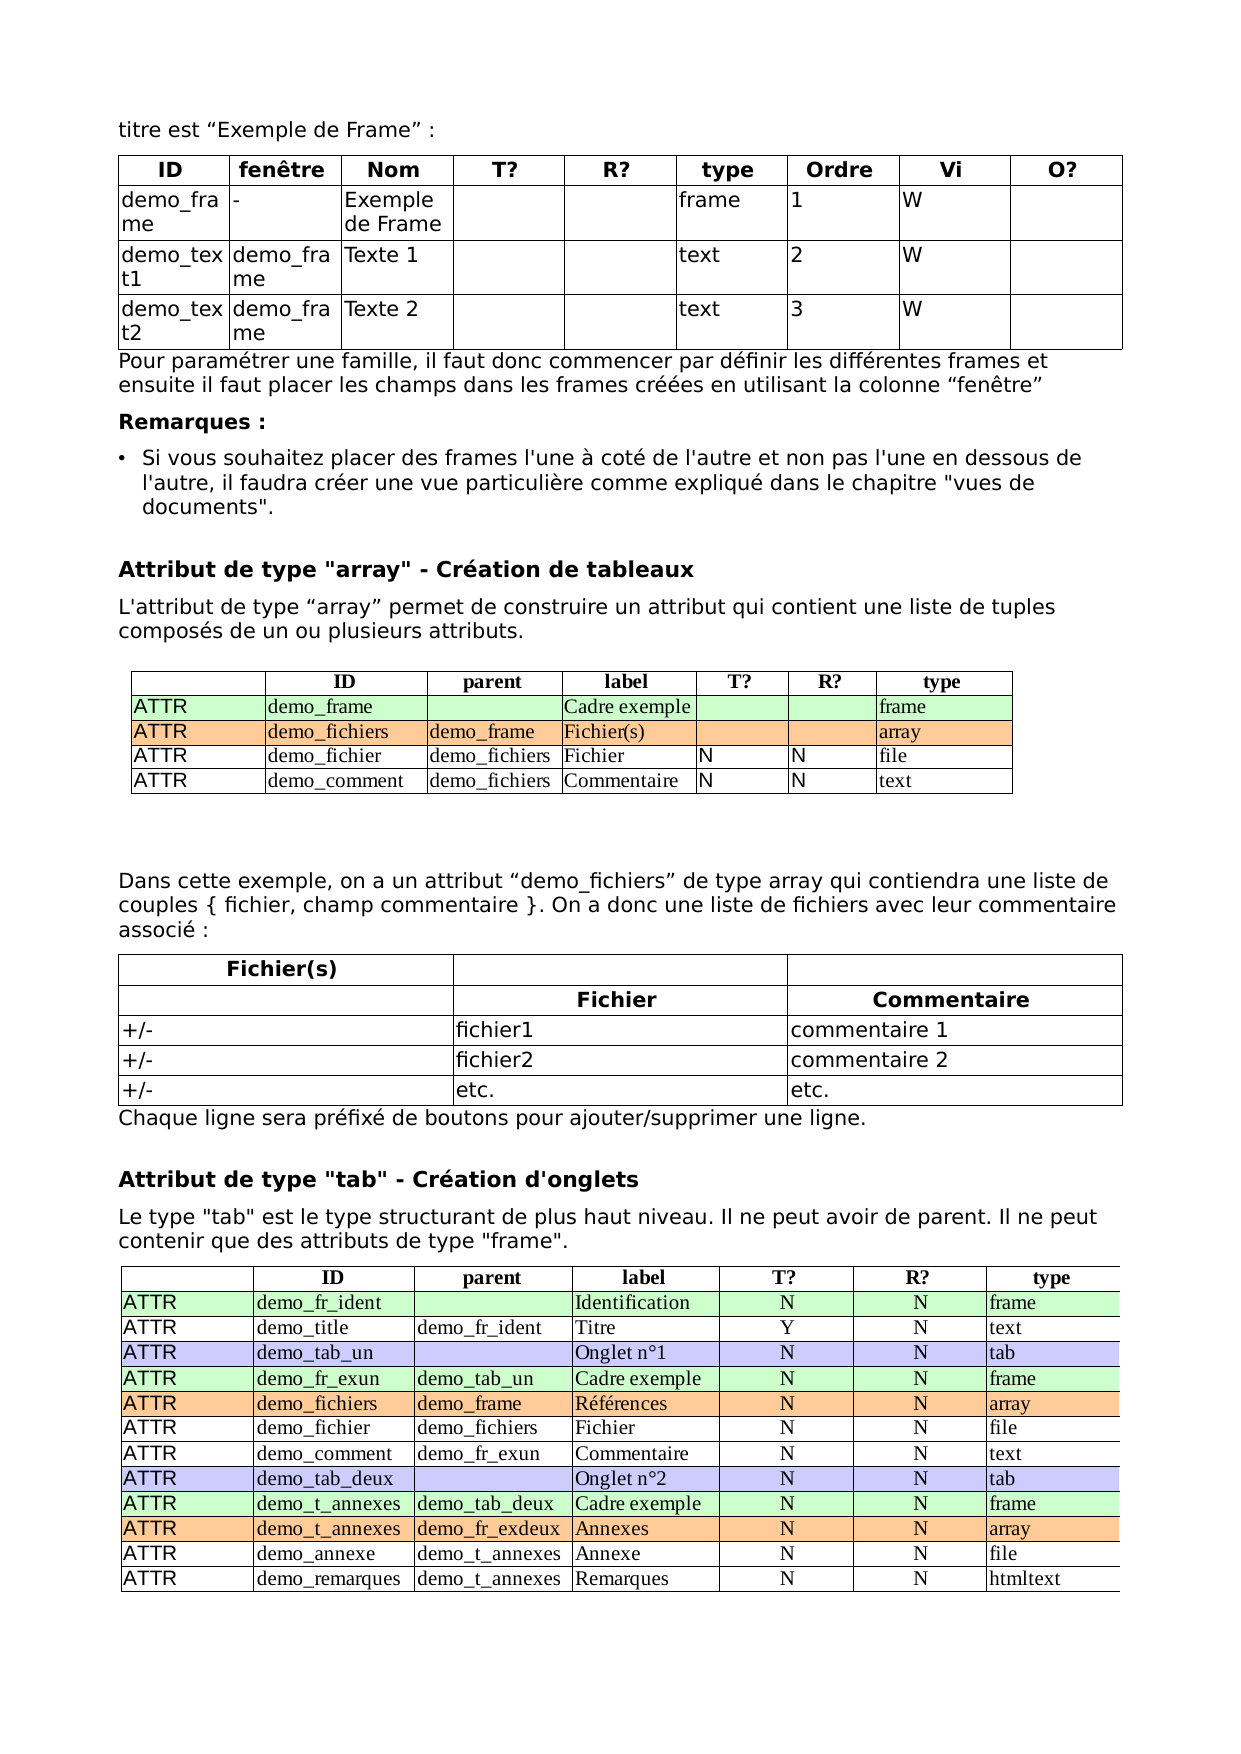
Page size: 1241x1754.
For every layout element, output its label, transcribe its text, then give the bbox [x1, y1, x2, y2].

table_cell [454, 241, 564, 294]
subtitle Attribut de type "array" - Création de tableaux [118, 557, 1122, 582]
table_cell W [900, 295, 1010, 348]
subtitle Attribut de type "tab" - Création d'onglets [118, 1167, 1122, 1193]
table_header fenêtre [230, 156, 341, 185]
table_header R? [565, 156, 676, 185]
table_cell - [230, 186, 341, 239]
table_cell demo_text2 [119, 295, 229, 348]
table_cell demo_frame [230, 295, 341, 348]
table_header type [677, 156, 787, 185]
table_cell 3 [788, 295, 899, 348]
table_header T? [454, 156, 564, 185]
text Remarques : [118, 410, 1122, 434]
table_cell W [900, 186, 1010, 239]
table_cell 2 [788, 241, 899, 294]
table_header ID [119, 156, 229, 185]
table_cell commentaire 2 [788, 1046, 1122, 1075]
table_cell fichier1 [454, 1016, 787, 1045]
text Le type "tab" est le type structurant de plus haut niveau. Il ne peut avoir de parent. Il ne peut contenir que des attributs de type "frame". [118, 1205, 1122, 1254]
table_cell etc. [454, 1076, 787, 1105]
text Dans cette exemple, on a un attribut “demo_fichiers” de type array qui contiendra une liste de couples { fichier, champ commentaire }. On a donc une liste de fichiers avec leur commentaire associé : [118, 869, 1122, 942]
table_cell +/- [119, 1076, 453, 1105]
table_cell +/- [119, 1046, 453, 1075]
table_cell [454, 295, 564, 348]
table_cell [454, 186, 564, 239]
table_cell [1011, 186, 1122, 239]
table_cell [1011, 295, 1122, 348]
table_cell [565, 241, 676, 294]
table_cell frame [677, 186, 787, 239]
table_header [788, 955, 1122, 984]
table_cell demo_frame [230, 241, 341, 294]
table_cell Fichier [454, 986, 787, 1015]
table_cell Texte 1 [342, 241, 453, 294]
table_header Ordre [788, 156, 899, 185]
table_cell fichier2 [454, 1046, 787, 1075]
table_cell +/- [119, 1016, 453, 1045]
table_cell Texte 2 [342, 295, 453, 348]
text Pour paramétrer une famille, il faut donc commencer par définir les différentes frames et ensuite il faut placer les champs dans les frames créées en utilisant la colonne “fenêtre” [118, 350, 1122, 397]
table_header Vi [900, 156, 1010, 185]
table_cell Commentaire [788, 986, 1122, 1015]
table_header Fichier(s) [119, 955, 453, 984]
text L'attribut de type “array” permet de construire un attribut qui contient une liste de tuples composés de un ou plusieurs attributs. [118, 595, 1122, 643]
table_cell Exemple de Frame [342, 186, 453, 239]
table_cell [1011, 241, 1122, 294]
list Si vous souhaitez placer des frames l'une à coté de l'autre et non pas l'une en dessous de l'autre, il faudra créer une vue particulière comme expliqué dans le chapitre "vues de documents". [118, 446, 1122, 519]
table_cell [565, 186, 676, 239]
table_cell [565, 295, 676, 348]
text Chaque ligne sera préfixé de boutons pour ajouter/supprimer une ligne. [118, 1106, 1122, 1130]
table_cell [119, 986, 453, 1015]
table_cell commentaire 1 [788, 1016, 1122, 1045]
table_cell demo_text1 [119, 241, 229, 294]
table_header O? [1011, 156, 1122, 185]
table_cell 1 [788, 186, 899, 239]
table_header [454, 955, 787, 984]
table_header Nom [342, 156, 453, 185]
table_cell demo_frame [119, 186, 229, 239]
table_cell text [677, 295, 787, 348]
text titre est “Exemple de Frame” : [118, 118, 1122, 142]
table_cell text [677, 241, 787, 294]
table_cell etc. [788, 1076, 1122, 1105]
table_cell W [900, 241, 1010, 294]
